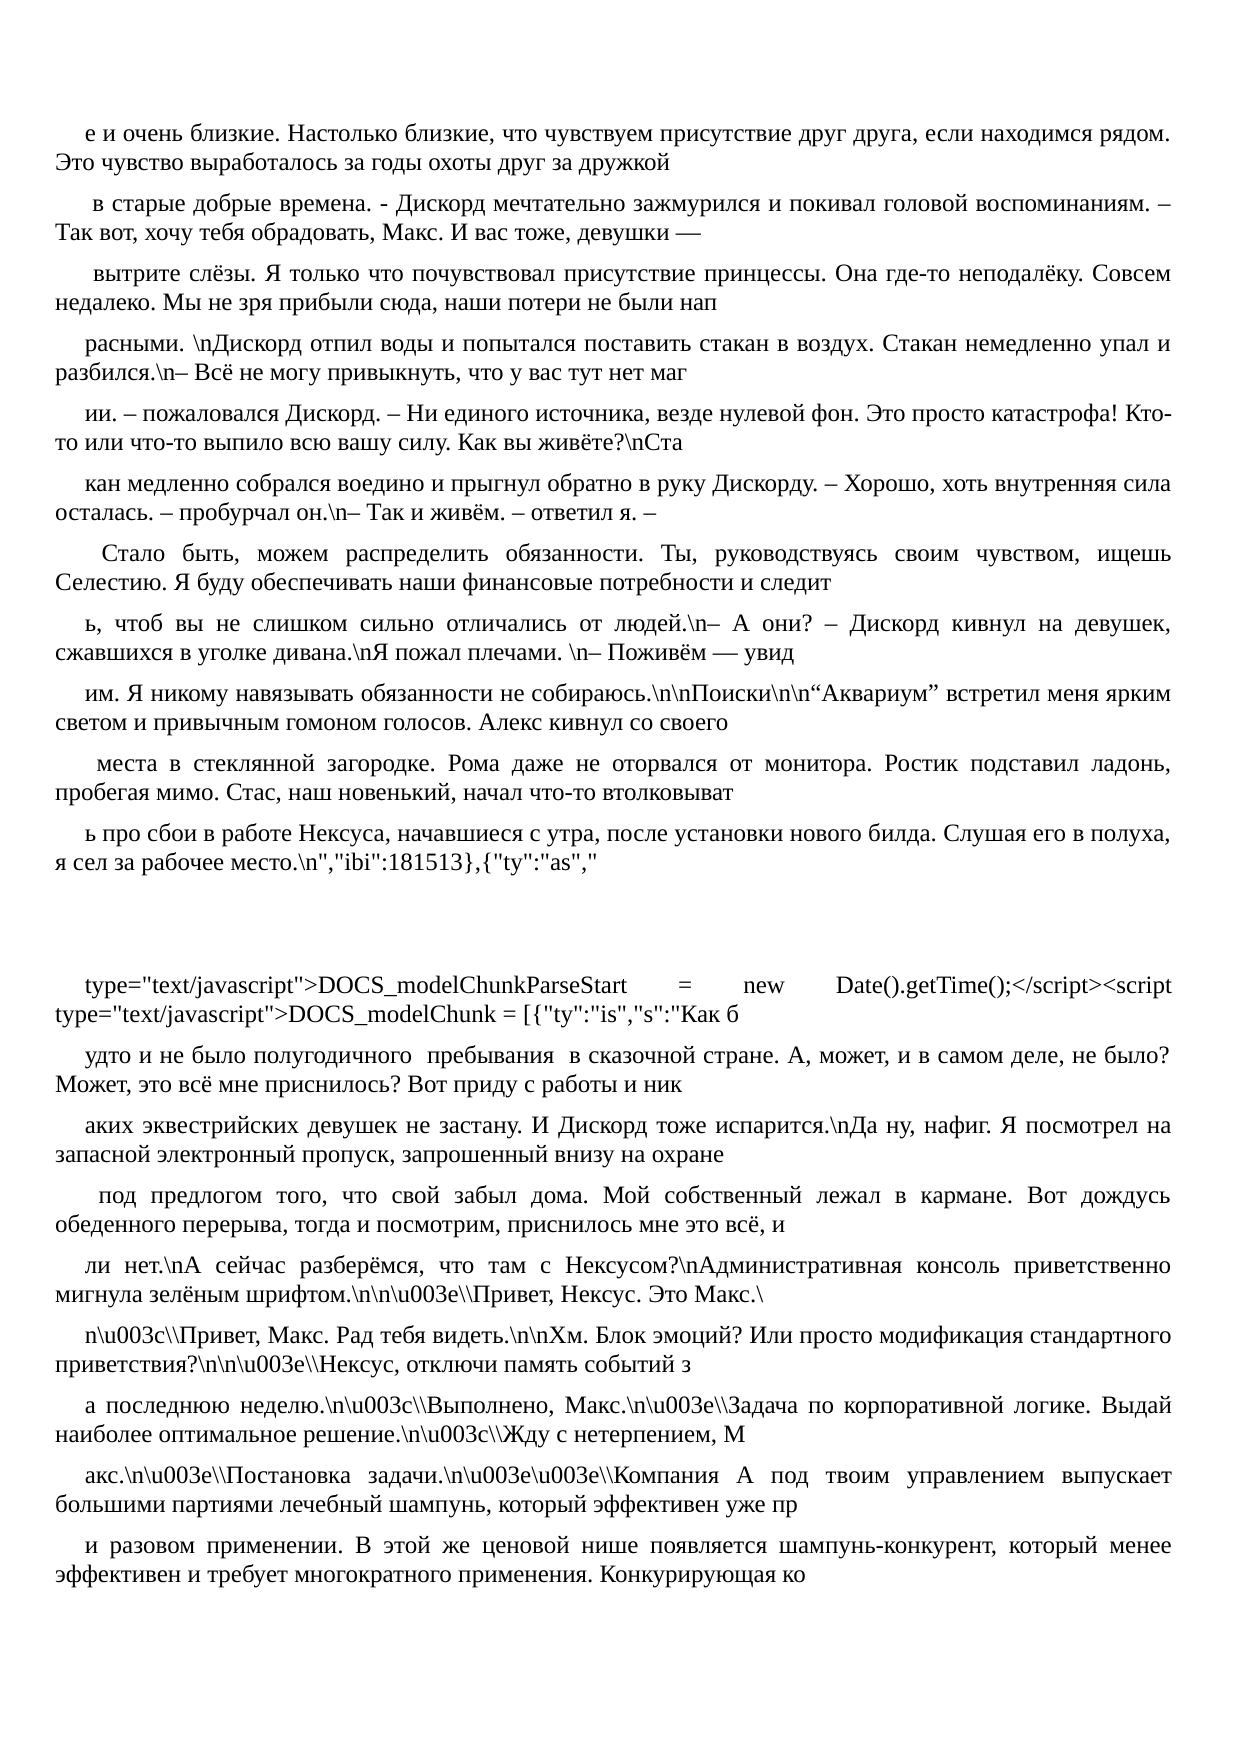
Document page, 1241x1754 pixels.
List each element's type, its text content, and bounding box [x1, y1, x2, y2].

text акс.\n\u003e\\Постановка задачи.\n\u003e\u003e\\Компания А под твоим управлением выпускает большими партиями лечебный шампунь, который эффективен уже пр [55, 1461, 1172, 1518]
text кан медленно собрался воедино и прыгнул обратно в руку Дискорду. – Хорошо, хоть внутренняя сила осталась. – пробурчал он.\n– Так и живём. – ответил я. – [55, 468, 1172, 526]
text и разовом применении. В этой же ценовой нише появляется шампунь-конкурент, который менее эффективен и требует многократного применения. Конкурирующая ко [55, 1531, 1172, 1588]
text под предлогом того, что свой забыл дома. Мой собственный лежал в кармане. Вот дождусь обеденного перерыва, тогда и посмотрим, приснилось мне это всё, и [55, 1181, 1172, 1238]
text е и очень близкие. Настолько близкие, что чувствуем присутствие друг друга, если находимся рядом. Это чувство выработалось за годы охоты друг за дружкой [55, 118, 1172, 176]
text ли нет.\nА сейчас разберёмся, что там с Нексусом?\nАдминистративная консоль приветственно мигнула зелёным шрифтом.\n\n\u003e\\Привет, Нексус. Это Макс.\ [55, 1251, 1172, 1308]
text им. Я никому навязывать обязанности не собираюсь.\n\nПоиски\n\n“Аквариум” встретил меня ярким светом и привычным гомоном голосов. Алекс кивнул со своего [55, 678, 1172, 736]
text аких эквестрийских девушек не застану. И Дискорд тоже испарится.\nДа ну, нафиг. Я посмотрел на запасной электронный пропуск, запрошенный внизу на охране [55, 1111, 1172, 1168]
text удто и не было полугодичного пребывания в сказочной стране. А, может, и в самом деле, не было? Может, это всё мне приснилось? Вот приду с работы и ник [55, 1041, 1172, 1098]
text ии. – пожаловался Дискорд. – Ни единого источника, везде нулевой фон. Это просто катастрофа! Кто-то или что-то выпило всю вашу силу. Как вы живёте?\nСта [55, 398, 1172, 456]
text а последнюю неделю.\n\u003c\\Выполнено, Макс.\n\u003e\\Задача по корпоративной логике. Выдай наиболее оптимальное решение.\n\u003c\\Жду с нетерпением, М [55, 1391, 1172, 1448]
text расными. \nДискорд отпил воды и попытался поставить стакан в воздух. Стакан немедленно упал и разбился.\n– Всё не могу привыкнуть, что у вас тут нет маг [55, 328, 1172, 386]
text n\u003c\\Привет, Макс. Рад тебя видеть.\n\nХм. Блок эмоций? Или просто модификация стандартного приветствия?\n\n\u003e\\Нексус, отключи память событий з [55, 1321, 1172, 1378]
text ь, чтоб вы не слишком сильно отличались от людей.\n– А они? – Дискорд кивнул на девушек, сжавшихся в уголке дивана.\nЯ пожал плечами. \n– Поживём — увид [55, 608, 1172, 666]
text ь про сбои в работе Нексуса, начавшиеся с утра, после установки нового билда. Слушая его в полуха, я сел за рабочее место.\n","ibi":181513},{"ty":"as"," [55, 818, 1172, 876]
text type="text/javascript">DOCS_modelChunkParseStart = new Date().getTime();</script><script type="text/javascript">DOCS_modelChunk = [{"ty":"is","s":"Как б [55, 971, 1172, 1028]
text Стало быть, можем распределить обязанности. Ты, руководствуясь своим чувством, ищешь Селестию. Я буду обеспечивать наши финансовые потребности и следит [55, 538, 1172, 596]
text в старые добрые времена. - Дискорд мечтательно зажмурился и покивал головой воспоминаниям. – Так вот, хочу тебя обрадовать, Макс. И вас тоже, девушки — [55, 188, 1172, 246]
text вытрите слёзы. Я только что почувствовал присутствие принцессы. Она где-то неподалёку. Совсем недалеко. Мы не зря прибыли сюда, наши потери не были нап [55, 258, 1172, 316]
text места в стеклянной загородке. Рома даже не оторвался от монитора. Ростик подставил ладонь, пробегая мимо. Стас, наш новенький, начал что-то втолковыват [55, 748, 1172, 806]
